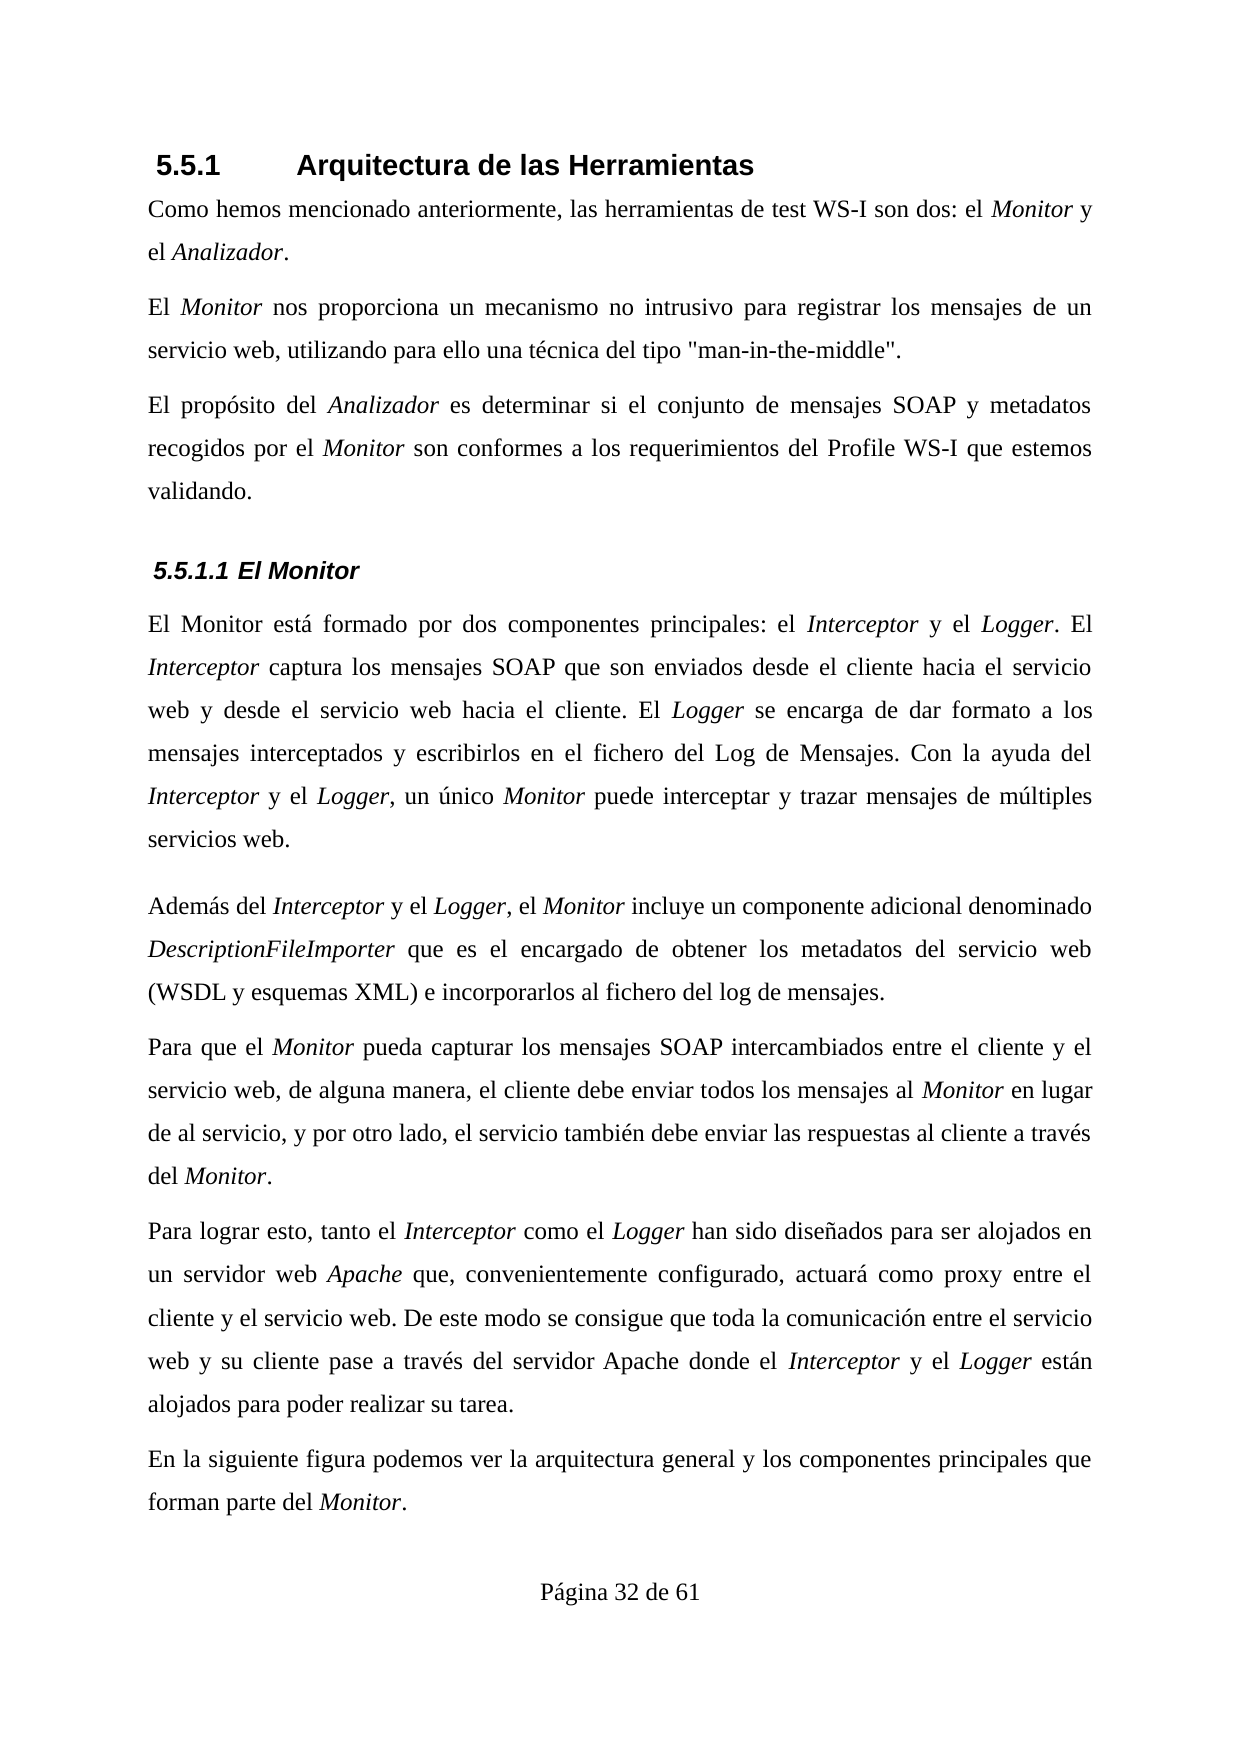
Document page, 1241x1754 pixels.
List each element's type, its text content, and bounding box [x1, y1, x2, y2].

text El Monitor nos proporciona un mecanismo no intrusivo para registrar los mensajes de un servicio web, utilizando para ello una técnica del tipo "man-in-the-middle". [148, 292, 1093, 363]
subtitle El Monitor [146, 556, 1093, 584]
text Como hemos mencionado anteriormente, las herramientas de test WS-I son dos: el Monitor y el Analizador. [148, 194, 1093, 266]
text El Monitor está formado por dos componentes principales: el Interceptor y el Logger. El Interceptor captura los mensajes SOAP que son enviados desde el cliente hacia el servicio web y desde el servicio web hacia el cliente. El Logger se encarga de dar formato a los mensajes interceptados y escribirlos en el fichero del Log de Mensajes. Con la ayuda del Interceptor y el Logger, un único Monitor puede interceptar y trazar mensajes de múltiples servicios web. [148, 609, 1093, 853]
text El propósito del Analizador es determinar si el conjunto de mensajes SOAP y metadatos recogidos por el Monitor son conformes a los requerimientos del Profile WS-I que estemos validando. [148, 390, 1093, 505]
text Además del Interceptor y el Logger, el Monitor incluye un componente adicional denominado DescriptionFileImporter que es el encargado de obtener los metadatos del servicio web (WSDL y esquemas XML) e incorporarlos al fichero del log de mensajes. [148, 891, 1093, 1006]
text En la siguiente figura podemos ver la arquitectura general y los componentes principales que forman parte del Monitor. [148, 1444, 1093, 1516]
text Para lograr esto, tanto el Interceptor como el Logger han sido diseñados para ser alojados en un servidor web Apache que, convenientemente configurado, actuará como proxy entre el cliente y el servicio web. De este modo se consigue que toda la comunicación entre el servicio web y su cliente pase a través del servidor Apache donde el Interceptor y el Logger están alojados para poder realizar su tarea. [148, 1216, 1093, 1418]
subtitle Arquitectura de las Herramientas [148, 148, 1093, 181]
text Para que el Monitor pueda capturar los mensajes SOAP intercambiados entre el cliente y el servicio web, de alguna manera, el cliente debe enviar todos los mensajes al Monitor en lugar de al servicio, y por otro lado, el servicio también debe enviar las respuestas al cliente a través del Monitor. [148, 1032, 1093, 1190]
